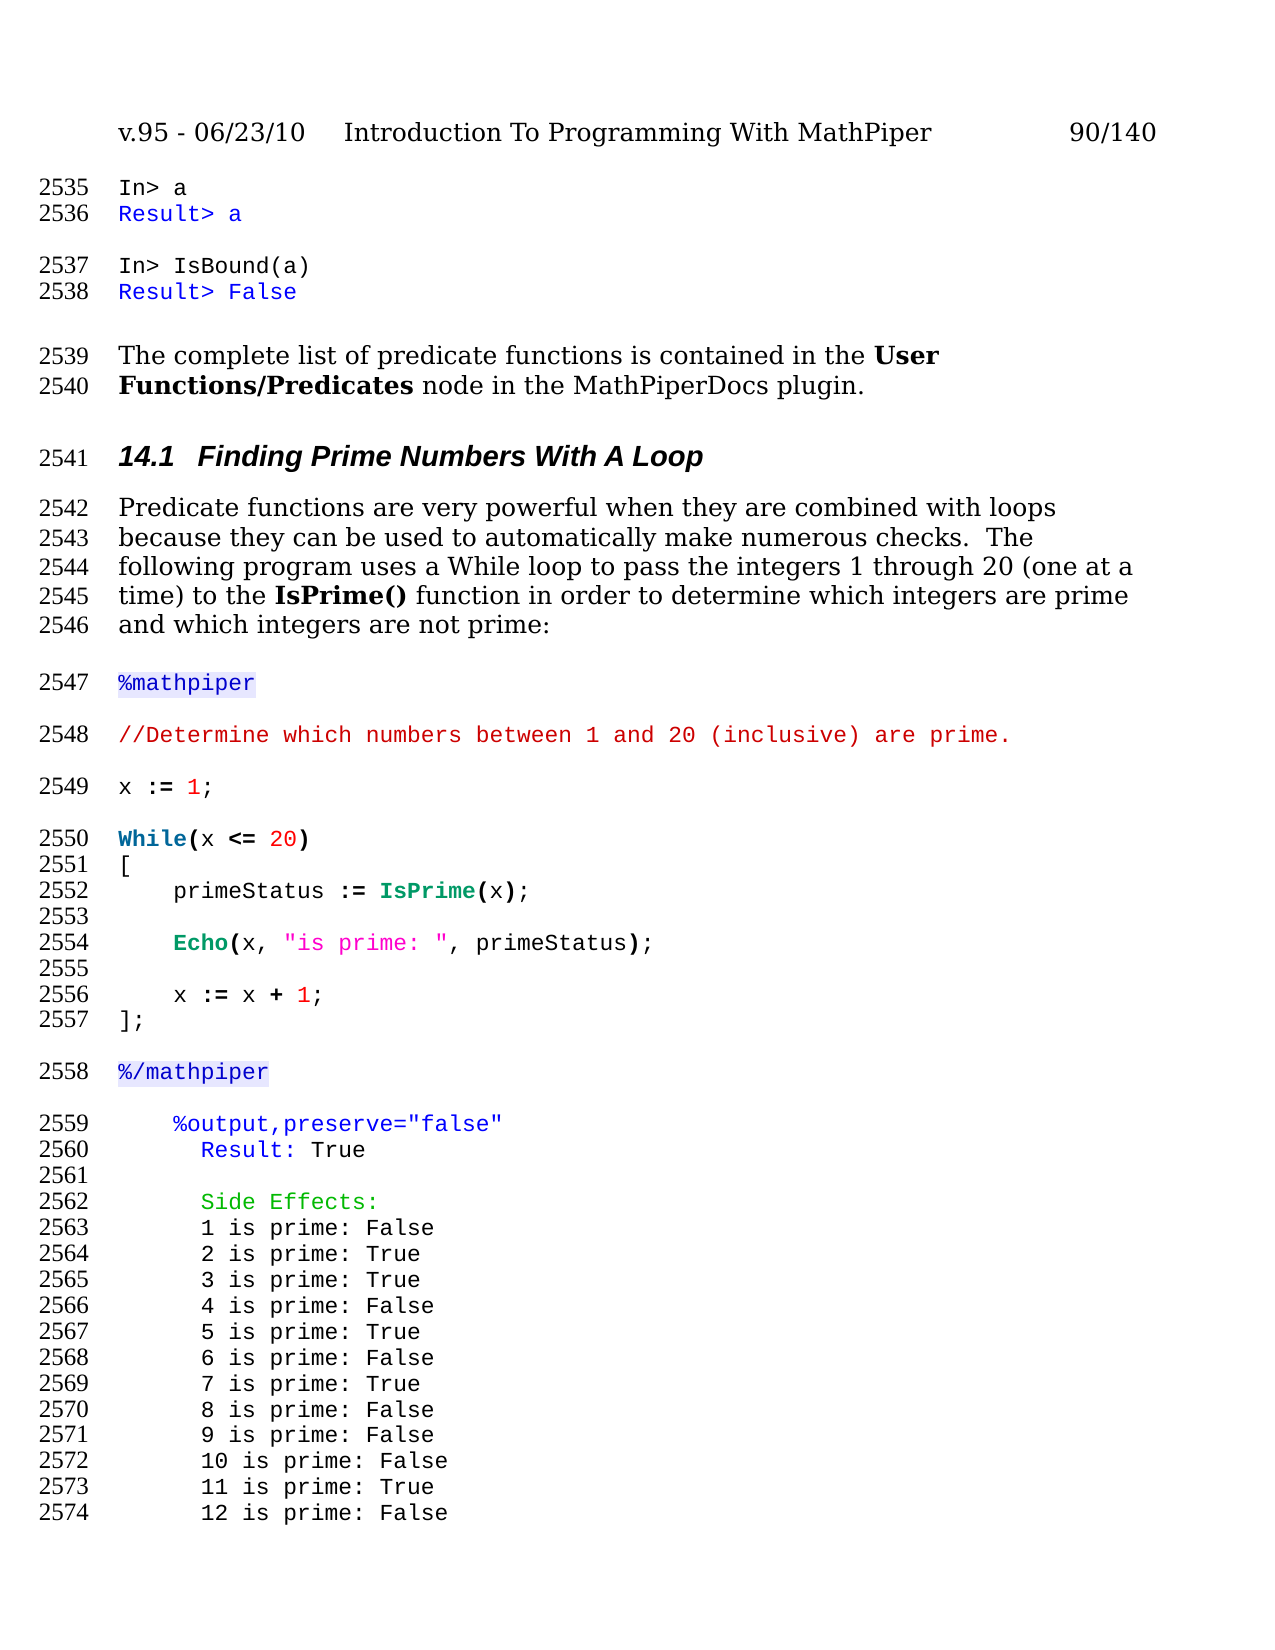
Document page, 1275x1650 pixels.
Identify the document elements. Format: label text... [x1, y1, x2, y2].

text 4 is prime: False [118, 1294, 1157, 1320]
text x := 1; [118, 775, 1157, 801]
text %output,preserve="false" [118, 1113, 1157, 1138]
text 6 is prime: False [118, 1346, 1157, 1372]
text 9 is prime: False [118, 1424, 1157, 1450]
text 8 is prime: False [118, 1398, 1157, 1424]
text Predicate functions are very powerful when they are combined with loops because they can be used to automatically make numerous checks. The following program uses a While loop to pass the integers 1 through 20 (one at a time) to the IsPrime() function in order to determine which integers are prime and which integers are not prime: [118, 494, 1157, 640]
text 10 is prime: False [118, 1450, 1157, 1476]
text While(x <= 20) [118, 827, 1157, 853]
text In> a [118, 177, 1157, 203]
text Result: True [118, 1138, 1157, 1164]
text 2 is prime: True [118, 1242, 1157, 1268]
text In> IsBound(a) [118, 254, 1157, 281]
text primeStatus := IsPrime(x); [118, 879, 1157, 905]
text 1 is prime: False [118, 1216, 1157, 1242]
text 12 is prime: False [118, 1502, 1157, 1528]
text ]; [118, 1009, 1157, 1035]
text %mathpiper [118, 672, 1157, 698]
text Result> a [118, 203, 1157, 229]
text x := x + 1; [118, 983, 1157, 1009]
text Echo(x, "is prime: ", primeStatus); [118, 931, 1157, 957]
text Result> False [118, 281, 1157, 306]
text Side Effects: [118, 1190, 1157, 1216]
text 7 is prime: True [118, 1372, 1157, 1398]
text [ [118, 853, 1157, 879]
text //Determine which numbers between 1 and 20 (inclusive) are prime. [118, 723, 1157, 749]
text The complete list of predicate functions is contained in the User Functions/Predicates node in the MathPiperDocs plugin. [118, 341, 1157, 400]
text 5 is prime: True [118, 1320, 1157, 1346]
subtitle Finding Prime Numbers With A Loop [118, 439, 1157, 473]
text %/mathpiper [118, 1061, 1157, 1087]
text 11 is prime: True [118, 1476, 1157, 1502]
text 3 is prime: True [118, 1268, 1157, 1294]
